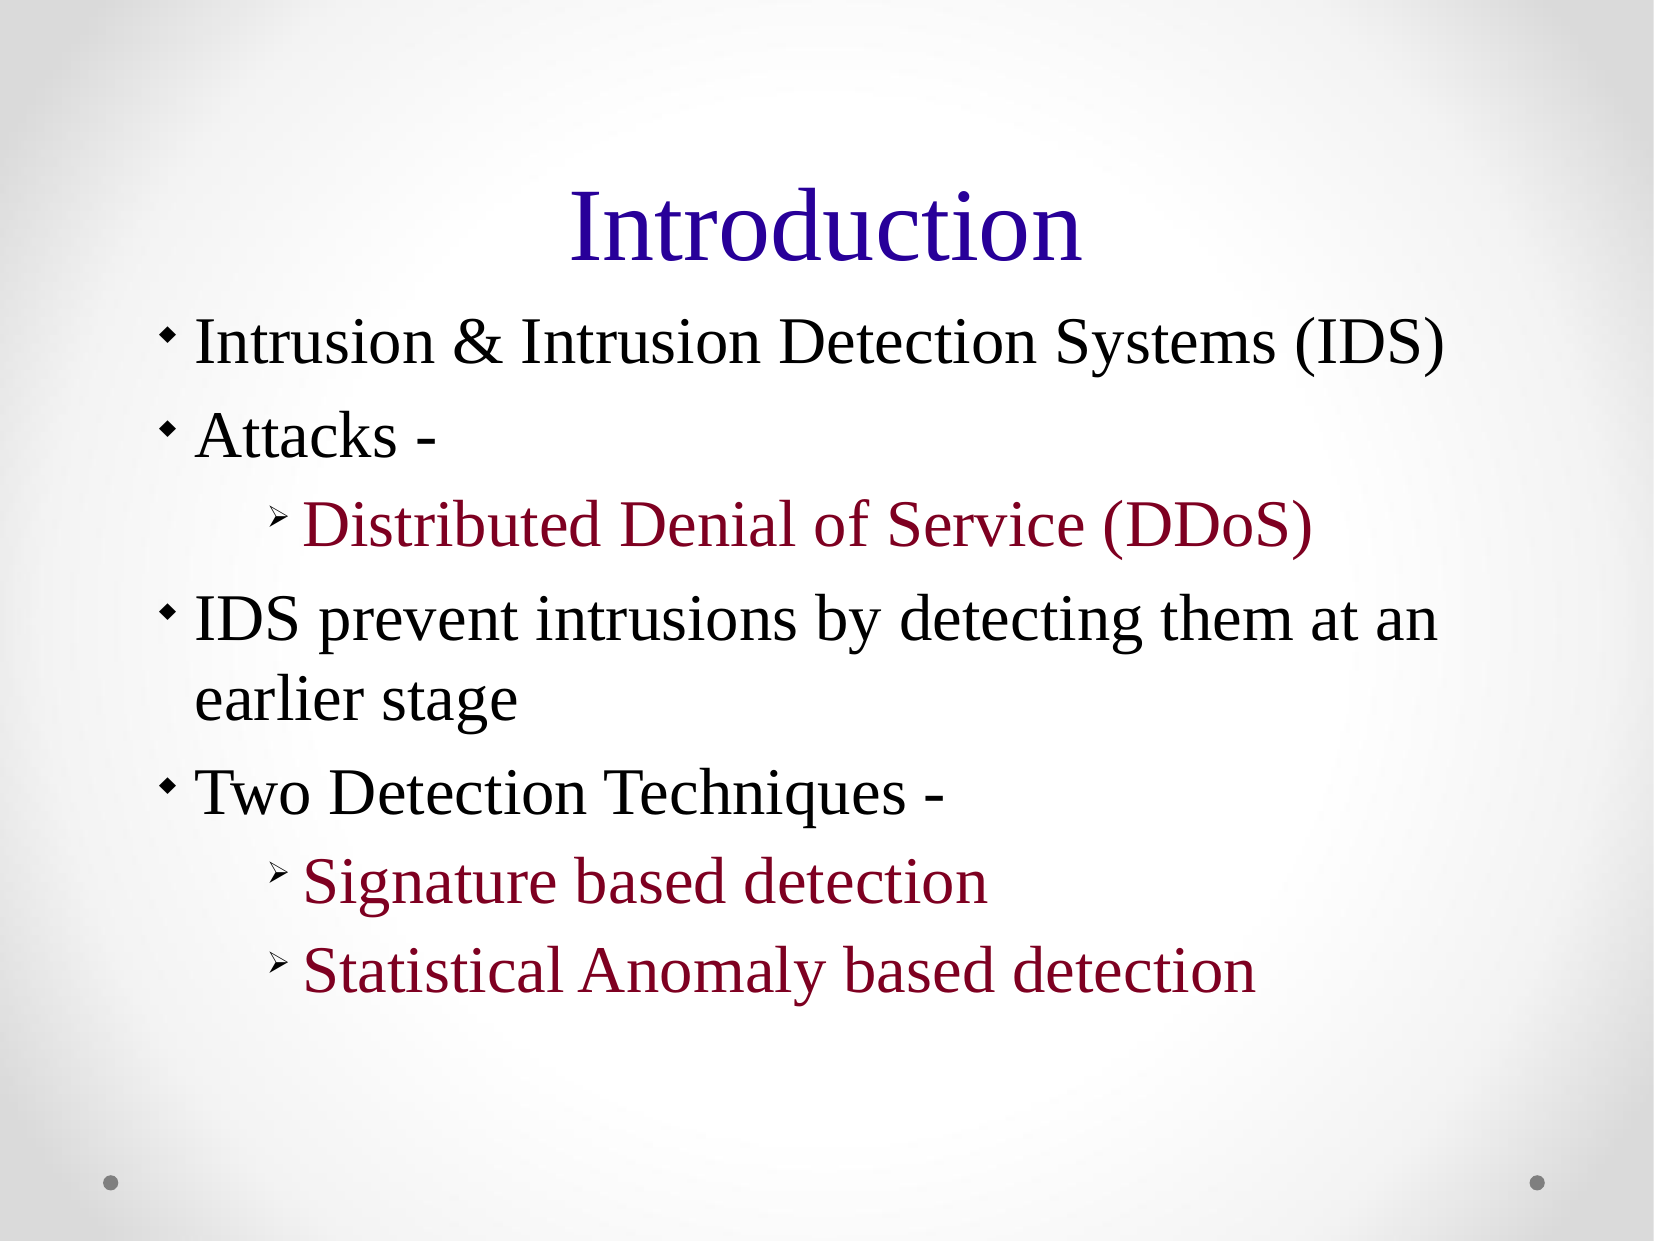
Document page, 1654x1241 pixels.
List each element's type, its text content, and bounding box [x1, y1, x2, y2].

title Introduction [82, 35, 1571, 289]
list Intrusion & Intrusion Detection Systems (IDS) Attacks - Distributed Denial of Service (DDoS) IDS prevent intrusions by detecting them at an earlier stage Two Detection Techniques - Signature based detection Statistical Anomaly based detection [82, 289, 1571, 1108]
picture [0, 0, 1654, 1241]
